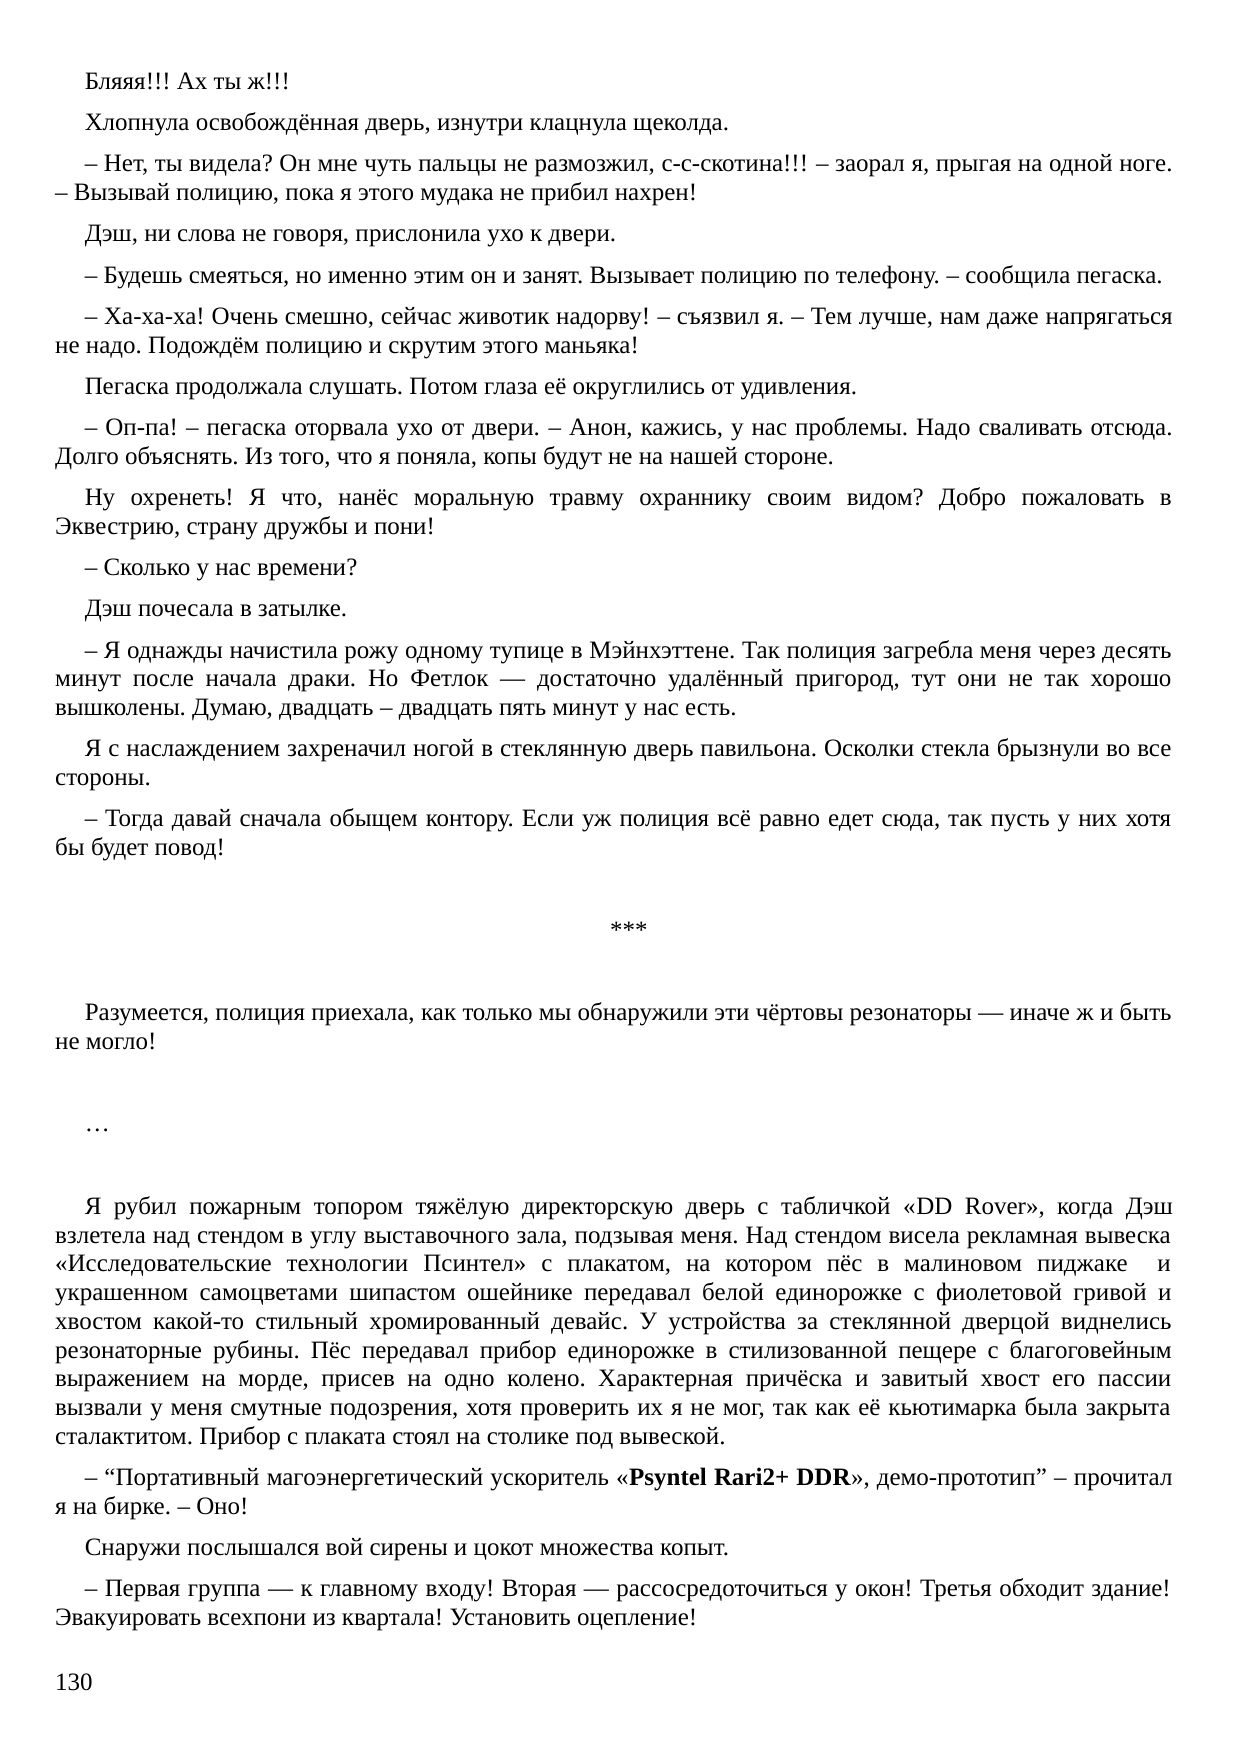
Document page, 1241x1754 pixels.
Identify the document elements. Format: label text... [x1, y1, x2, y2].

text – Нет, ты видела? Он мне чуть пальцы не размозжил, с-с-скотина!!! – заорал я, прыгая на одной ноге. – Вызывай полицию, пока я этого мудака не прибил нахрен! [55, 148, 1173, 206]
text Я рубил пожарным топором тяжёлую директорскую дверь с табличкой «DD Rover», когда Дэш взлетела над стендом в углу выставочного зала, подзывая меня. Над стендом висела рекламная вывеска «Исследовательские технологии Псинтел» с плакатом, на котором пёс в малиновом пиджаке и украшенном самоцветами шипастом ошейнике передавал белой единорожке с фиолетовой гривой и хвостом какой-то стильный хромированный девайс. У устройства за стеклянной дверцой виднелись резонаторные рубины. Пёс передавал прибор единорожке в стилизованной пещере с благоговейным выражением на морде, присев на одно колено. Характерная причёска и завитый хвост его пассии вызвали у меня смутные подозрения, хотя проверить их я не мог, так как её кьютимарка была закрыта сталактитом. Прибор с плаката стоял на столике под вывеской. [55, 1191, 1173, 1450]
text – “Портативный магоэнергетический ускоритель «Psyntel Rari2+ DDR», демо-прототип” – прочитал я на бирке. – Оно! [55, 1462, 1173, 1520]
text Хлопнула освобождённая дверь, изнутри клацнула щеколда. [55, 107, 1173, 136]
text Бляяя!!! Ах ты ж!!! [55, 66, 1173, 95]
text Разумеется, полиция приехала, как только мы обнаружили эти чёртовы резонаторы — иначе ж и быть не могло! [55, 997, 1173, 1055]
text – Оп-па! – пегаска оторвала ухо от двери. – Анон, кажись, у нас проблемы. Надо сваливать отсюда. Долго объяснять. Из того, что я поняла, копы будут не на нашей стороне. [55, 412, 1173, 470]
text Я с наслаждением захреначил ногой в стеклянную дверь павильона. Осколки стекла брызнули во все стороны. [55, 733, 1173, 791]
text Дэш, ни слова не говоря, прислонила ухо к двери. [55, 218, 1173, 247]
text *** [55, 915, 1173, 943]
text – Первая группа — к главному входу! Вторая — рассосредоточиться у окон! Третья обходит здание! Эвакуировать всехпони из квартала! Установить оцепление! [55, 1573, 1173, 1631]
text Дэш почесала в затылке. [55, 593, 1173, 622]
text Ну охренеть! Я что, нанёс моральную травму охраннику своим видом? Добро пожаловать в Эквестрию, страну дружбы и пони! [55, 482, 1173, 540]
text – Сколько у нас времени? [55, 552, 1173, 581]
text – Я однажды начистила рожу одному тупице в Мэйнхэттене. Так полиция загребла меня через десять минут после начала драки. Но Фетлок — достаточно удалённый пригород, тут они не так хорошо вышколены. Думаю, двадцать – двадцать пять минут у нас есть. [55, 635, 1173, 721]
text – Тогда давай сначала обыщем контору. Если уж полиция всё равно едет сюда, так пусть у них хотя бы будет повод! [55, 803, 1173, 861]
text Пегаска продолжала слушать. Потом глаза её округлились от удивления. [55, 371, 1173, 400]
text – Будешь смеяться, но именно этим он и занят. Вызывает полицию по телефону. – сообщила пегаска. [55, 260, 1173, 288]
text – Ха-ха-ха! Очень смешно, сейчас животик надорву! – съязвил я. – Тем лучше, нам даже напрягаться не надо. Подождём полицию и скрутим этого маньяка! [55, 301, 1173, 358]
text Снаружи послышался вой сирены и цокот множества копыт. [55, 1532, 1173, 1561]
text … [55, 1108, 1173, 1137]
